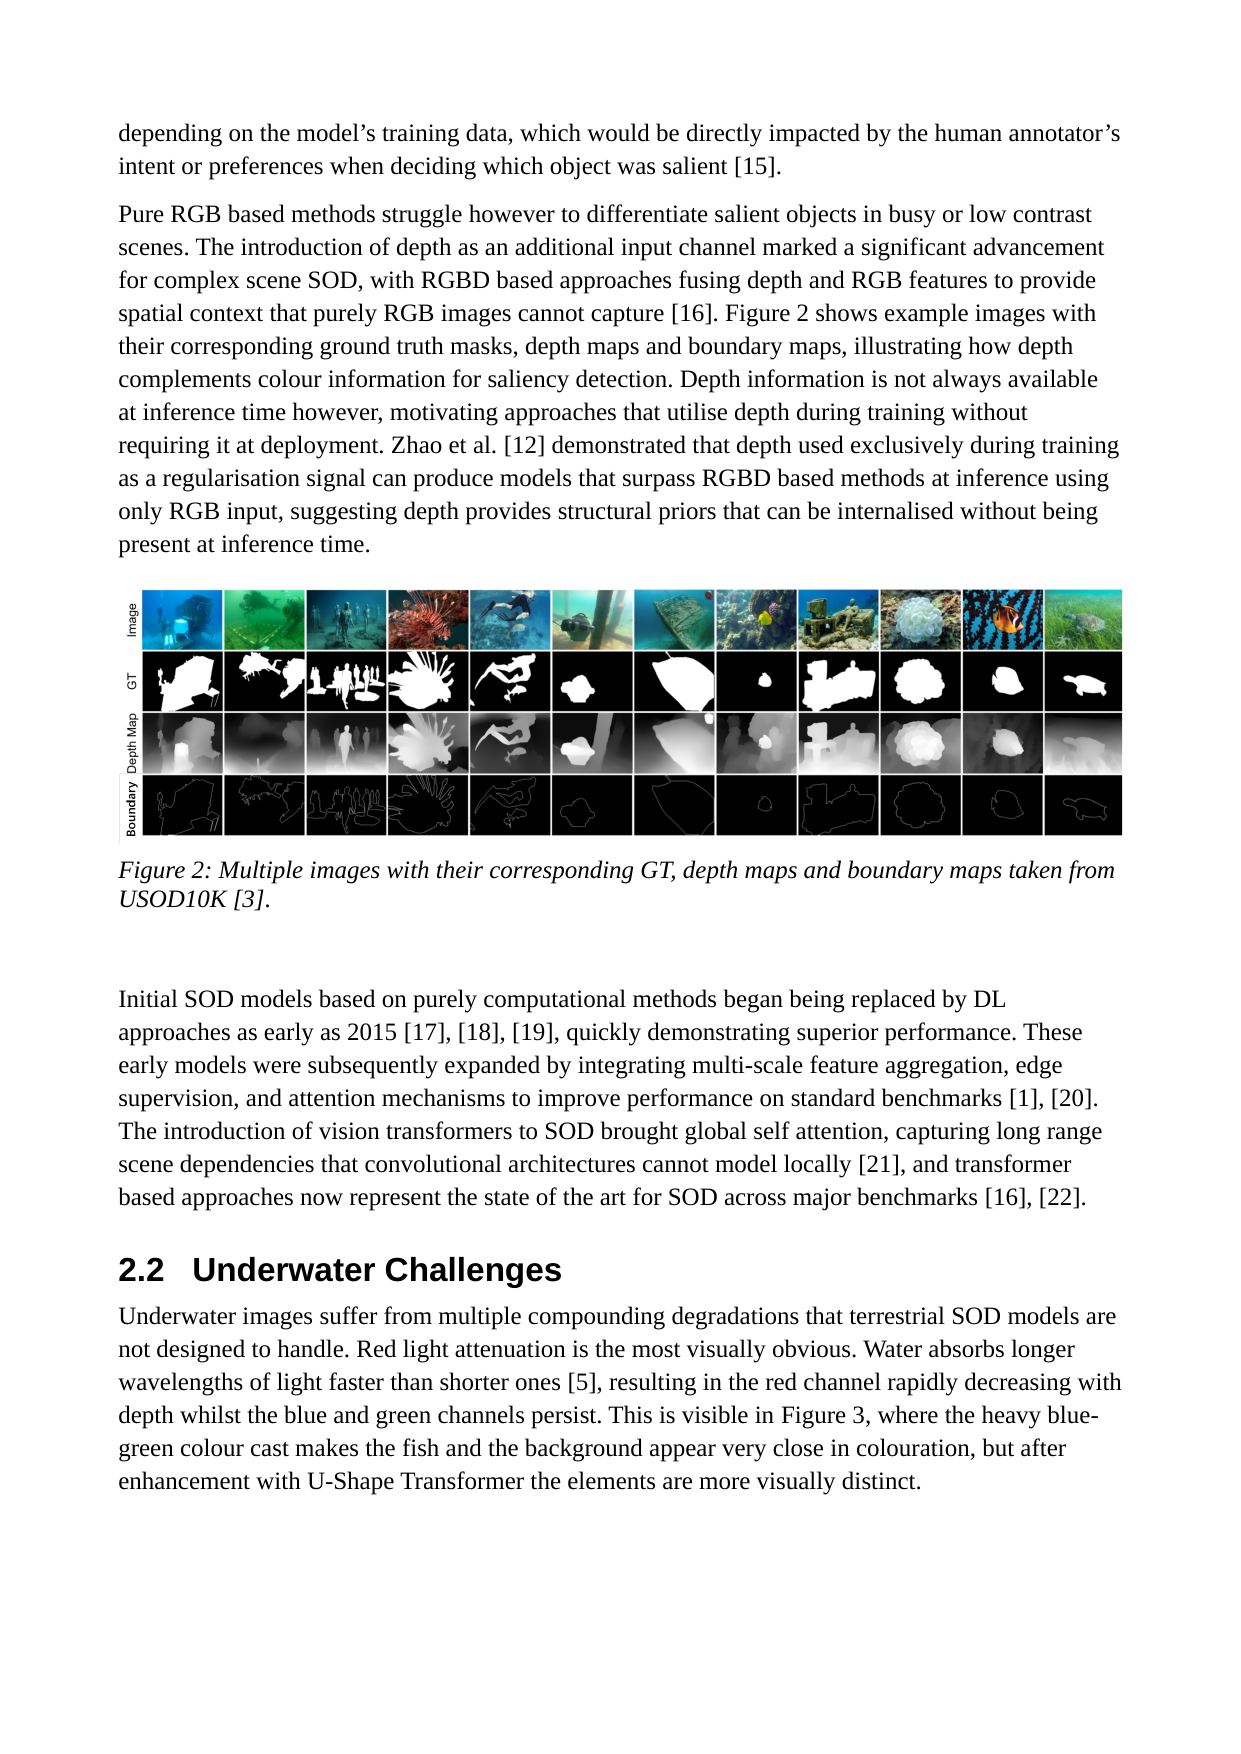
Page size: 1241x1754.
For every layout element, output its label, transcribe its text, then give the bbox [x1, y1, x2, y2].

picture [118, 589, 1123, 844]
text depending on the model’s training data, which would be directly impacted by the human annotator’s intent or preferences when deciding which object was salient [15]. [118, 118, 1122, 180]
text Figure 2: Multiple images with their corresponding GT, depth maps and boundary maps taken from USOD10K [3]. [118, 844, 1122, 913]
text Pure RGB based methods struggle however to differentiate salient objects in busy or low contrast scenes. The introduction of depth as an additional input channel marked a significant advancement for complex scene SOD, with RGBD based approaches fusing depth and RGB features to provide spatial context that purely RGB images cannot capture [16]. Figure 2 shows example images with their corresponding ground truth masks, depth maps and boundary maps, illustrating how depth complements colour information for saliency detection. Depth information is not always available at inference time however, motivating approaches that utilise depth during training without requiring it at deployment. Zhao et al. [12] demonstrated that depth used exclusively during training as a regularisation signal can produce models that surpass RGBD based methods at inference using only RGB input, suggesting depth provides structural priors that can be internalised without being present at inference time. [118, 199, 1122, 558]
subtitle Underwater Challenges [118, 1250, 1122, 1289]
text Underwater images suffer from multiple compounding degradations that terrestrial SOD models are not designed to handle. Red light attenuation is the most visually obvious. Water absorbs longer wavelengths of light faster than shorter ones [5], resulting in the red channel rapidly decreasing with depth whilst the blue and green channels persist. This is visible in Figure 3, where the heavy blue-green colour cast makes the fish and the background appear very close in colouration, but after enhancement with U-Shape Transformer the elements are more visually distinct. [118, 1301, 1122, 1495]
text Initial SOD models based on purely computational methods began being replaced by DL approaches as early as 2015 [17], [18], [19], quickly demonstrating superior performance. These early models were subsequently expanded by integrating multi-scale feature aggregation, edge supervision, and attention mechanisms to improve performance on standard benchmarks [1], [20]. The introduction of vision transformers to SOD brought global self attention, capturing long range scene dependencies that convolutional architectures cannot model locally [21], and transformer based approaches now represent the state of the art for SOD across major benchmarks [16], [22]. [118, 984, 1122, 1211]
